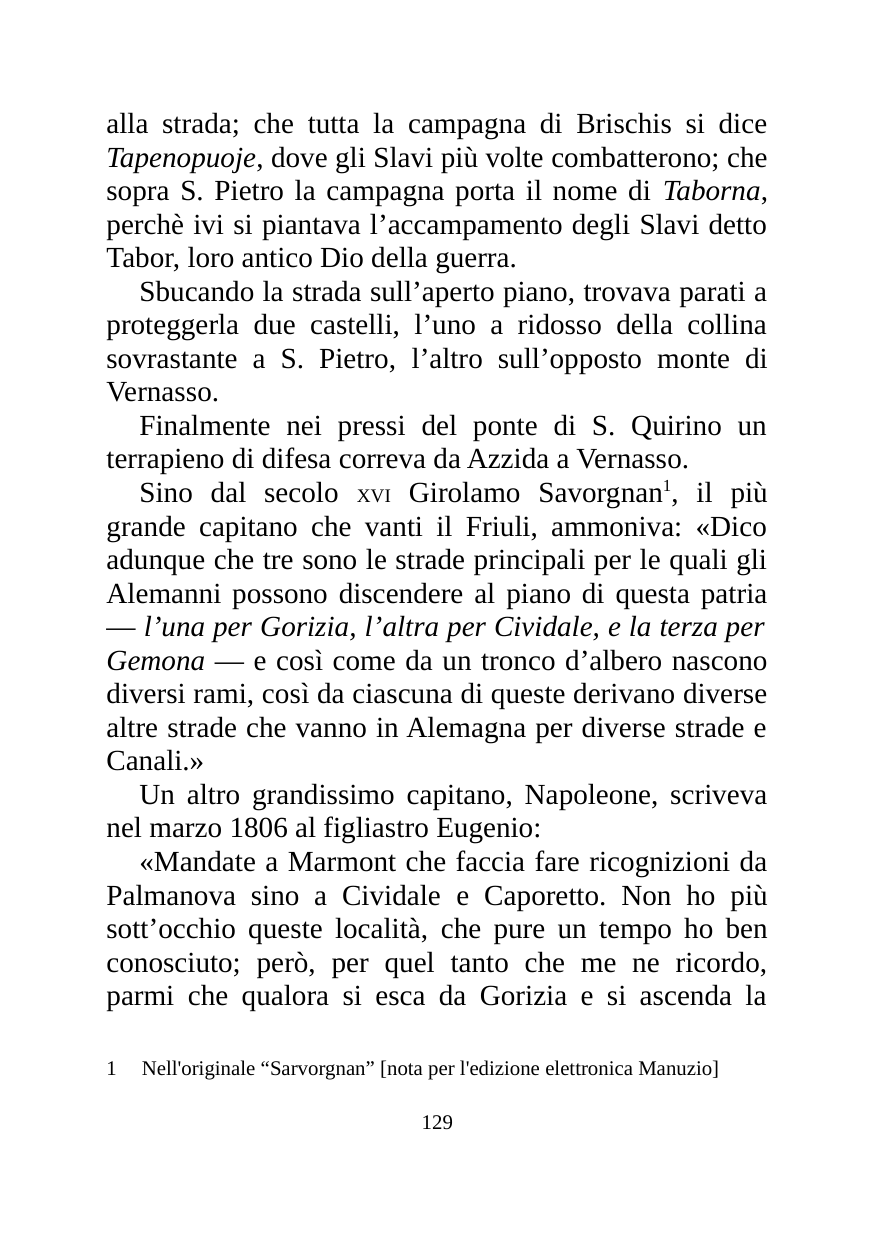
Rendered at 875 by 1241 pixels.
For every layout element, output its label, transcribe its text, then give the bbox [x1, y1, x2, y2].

text Sbucando la strada sull’aperto piano, trovava parati a proteggerla due castelli, l’uno a ridosso della collina sovrastante a S. Pietro, l’altro sull’opposto monte di Vernasso. [106, 274, 768, 408]
text Nell'originale “Sarvorgnan” [nota per l'edizione elettronica Manuzio] [106, 1056, 768, 1080]
text «Mandate a Marmont che faccia fare ricognizioni da Palmanova sino a Cividale e Caporetto. Non ho più sott’occhio queste località, che pure un tempo ho ben conosciuto; però, per quel tanto che me ne ricordo, parmi che qualora si esca da Gorizia e si ascenda la [106, 844, 768, 1012]
text Un altro grandissimo capitano, Napoleone, scriveva nel marzo 1806 al figliastro Eugenio: [106, 777, 768, 844]
text alla strada; che tutta la campagna di Brischis si dice Tapenopuoje, dove gli Slavi più volte combatterono; che sopra S. Pietro la campagna porta il nome di Taborna, perchè ivi si piantava l’accampamento degli Slavi detto Tabor, loro antico Dio della guerra. [106, 106, 768, 274]
text Finalmente nei pressi del ponte di S. Quirino un terrapieno di difesa correva da Azzida a Vernasso. [106, 408, 768, 475]
text Sino dal secolo xvi Girolamo Savorgnan, il più grande capitano che vanti il Friuli, ammoniva: «Dico adunque che tre sono le strade principali per le quali gli Alemanni possono discendere al piano di questa patria — l’una per Gorizia, l’altra per Cividale, e la terza per Gemona — e così come da un tronco d’albero nascono diversi rami, così da ciascuna di queste derivano diverse altre strade che vanno in Alemagna per diverse strade e Canali.» [106, 475, 768, 777]
